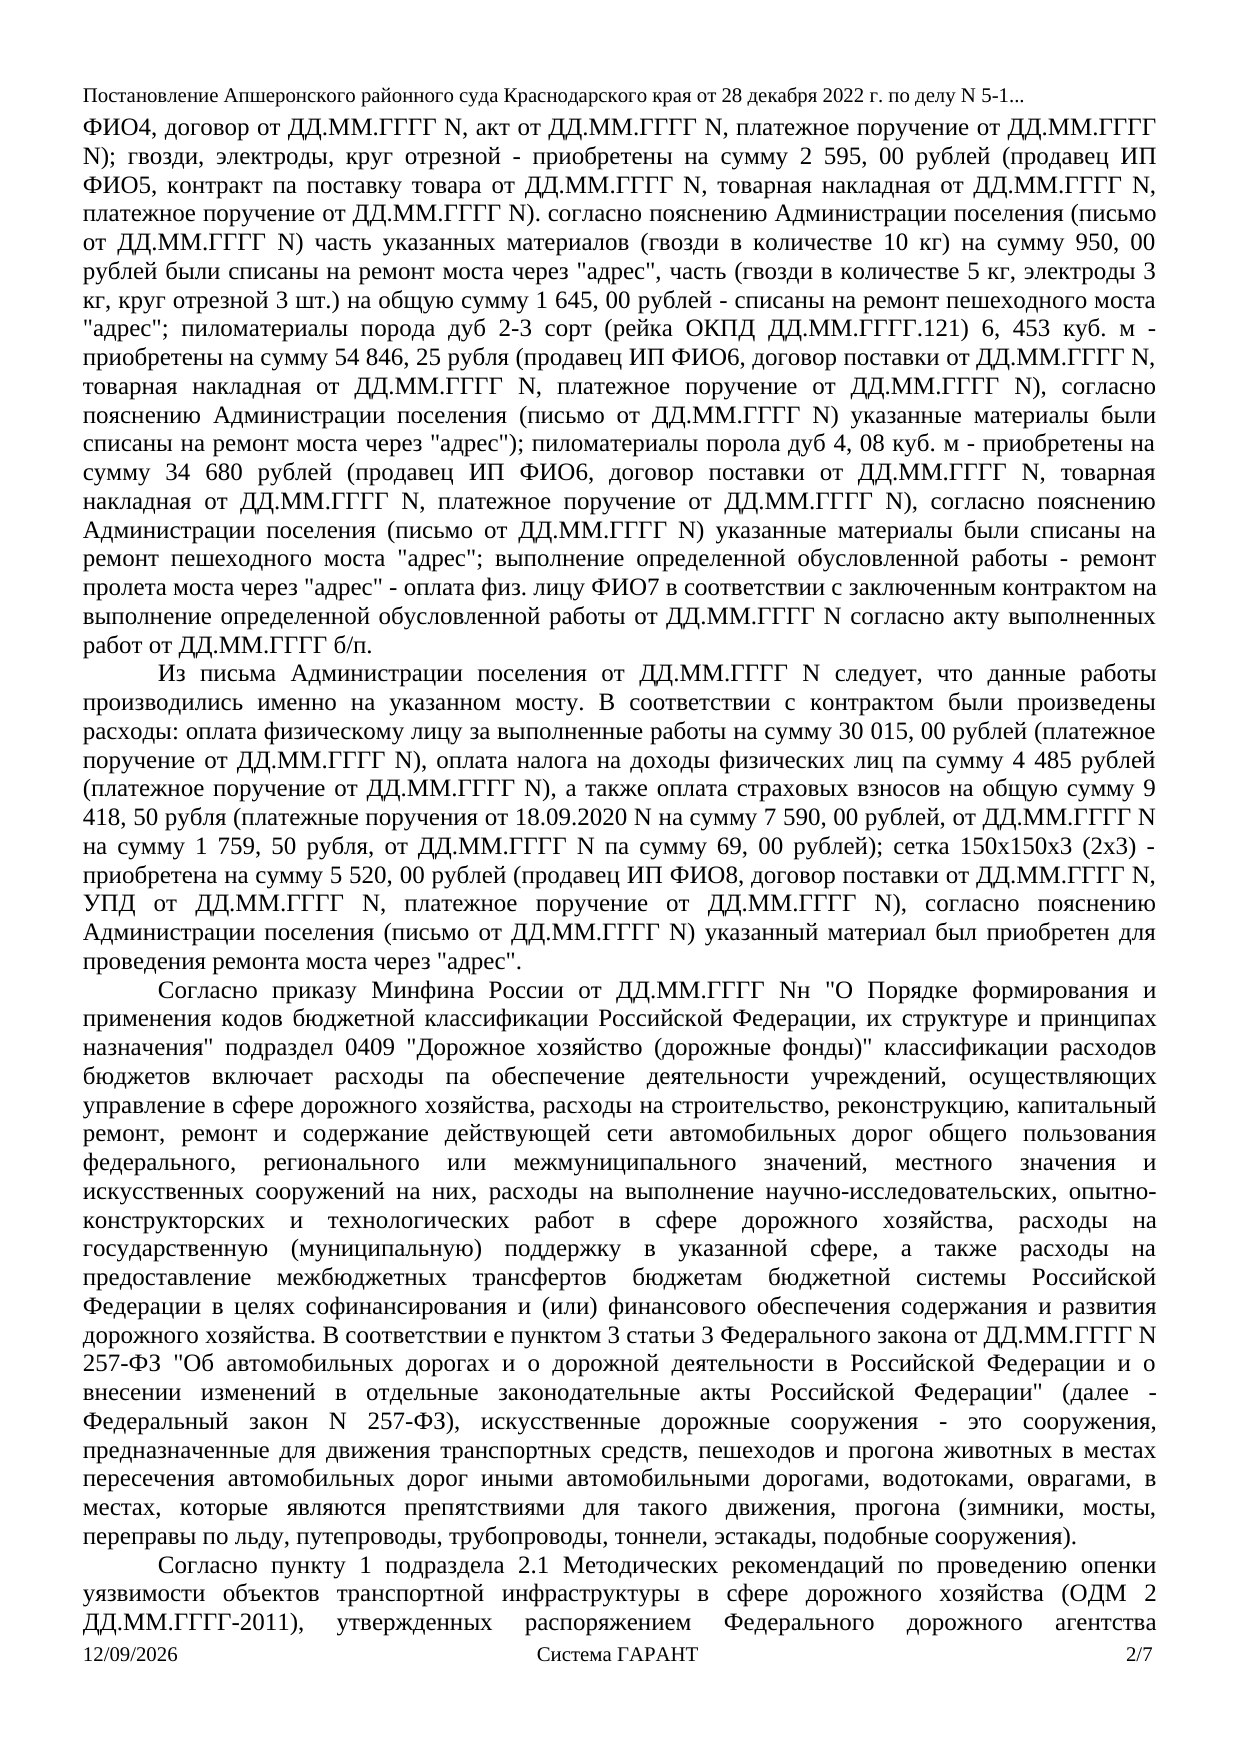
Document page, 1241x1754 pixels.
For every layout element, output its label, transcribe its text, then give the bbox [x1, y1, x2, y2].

text ФИО4, договор от ДД.ММ.ГГГГ N, акт от ДД.ММ.ГГГГ N, платежное поручение от ДД.ММ.ГГГГ N); гвозди, электроды, круг отрезной - приобретены на сумму 2 595, 00 рублей (продавец ИП ФИО5, контракт па поставку товара от ДД.ММ.ГГГГ N, товарная накладная от ДД.ММ.ГГГГ N, платежное поручение от ДД.ММ.ГГГГ N). согласно пояснению Администрации поселения (письмо от ДД.ММ.ГГГГ N) часть указанных материалов (гвозди в количестве 10 кг) на сумму 950, 00 рублей были списаны на ремонт моста через "адрес", часть (гвозди в количестве 5 кг, электроды 3 кг, круг отрезной 3 шт.) на общую сумму 1 645, 00 рублей - списаны на ремонт пешеходного моста "адрес"; пиломатериалы порода дуб 2-3 сорт (рейка ОКПД ДД.ММ.ГГГГ.121) 6, 453 куб. м - приобретены на сумму 54 846, 25 рубля (продавец ИП ФИО6, договор поставки от ДД.ММ.ГГГГ N, товарная накладная от ДД.ММ.ГГГГ N, платежное поручение от ДД.ММ.ГГГГ N), согласно пояснению Администрации поселения (письмо от ДД.ММ.ГГГГ N) указанные материалы были списаны на ремонт моста через "адрес"); пиломатериалы порола дуб 4, 08 куб. м - приобретены на сумму 34 680 рублей (продавец ИП ФИО6, договор поставки от ДД.ММ.ГГГГ N, товарная накладная от ДД.ММ.ГГГГ N, платежное поручение от ДД.ММ.ГГГГ N), согласно пояснению Администрации поселения (письмо от ДД.ММ.ГГГГ N) указанные материалы были списаны на ремонт пешеходного моста "адрес"; выполнение определенной обусловленной работы - ремонт пролета моста через "адрес" - оплата физ. лицу ФИО7 в соответствии с заключенным контрактом на выполнение определенной обусловленной работы от ДД.ММ.ГГГГ N согласно акту выполненных работ от ДД.ММ.ГГГГ б/п. [83, 112, 1157, 658]
text Согласно пункту 1 подраздела 2.1 Методических рекомендаций по проведению опенки уязвимости объектов транспортной инфраструктуры в сфере дорожного хозяйства (ОДМ 2 ДД.ММ.ГГГГ-2011), утвержденных распоряжением Федерального дорожного агентства [83, 1550, 1157, 1636]
text Из письма Администрации поселения от ДД.ММ.ГГГГ N следует, что данные работы производились именно на указанном мосту. В соответствии с контрактом были произведены расходы: оплата физическому лицу за выполненные работы на сумму 30 015, 00 рублей (платежное поручение от ДД.ММ.ГГГГ N), оплата налога на доходы физических лиц па сумму 4 485 рублей (платежное поручение от ДД.ММ.ГГГГ N), а также оплата страховых взносов на общую сумму 9 418, 50 рубля (платежные поручения от 18.09.2020 N на сумму 7 590, 00 рублей, от ДД.ММ.ГГГГ N на сумму 1 759, 50 рубля, от ДД.ММ.ГГГГ N па сумму 69, 00 рублей); сетка 150x150x3 (2x3) - приобретена на сумму 5 520, 00 рублей (продавец ИП ФИО8, договор поставки от ДД.ММ.ГГГГ N, УПД от ДД.ММ.ГГГГ N, платежное поручение от ДД.ММ.ГГГГ N), согласно пояснению Администрации поселения (письмо от ДД.ММ.ГГГГ N) указанный материал был приобретен для проведения ремонта моста через "адрес". [83, 658, 1157, 975]
text Согласно приказу Минфина России от ДД.ММ.ГГГГ Nн "О Порядке формирования и применения кодов бюджетной классификации Российской Федерации, их структуре и принципах назначения" подраздел 0409 "Дорожное хозяйство (дорожные фонды)" классификации расходов бюджетов включает расходы па обеспечение деятельности учреждений, осуществляющих управление в сфере дорожного хозяйства, расходы на строительство, реконструкцию, капитальный ремонт, ремонт и содержание действующей сети автомобильных дорог общего пользования федерального, регионального или межмуниципального значений, местного значения и искусственных сооружений на них, расходы на выполнение научно-исследовательских, опытно-конструкторских и технологических работ в сфере дорожного хозяйства, расходы на государственную (муниципальную) поддержку в указанной сфере, а также расходы на предоставление межбюджетных трансфертов бюджетам бюджетной системы Российской Федерации в целях софинансирования и (или) финансового обеспечения содержания и развития дорожного хозяйства. В соответствии е пунктом 3 статьи 3 Федерального закона от ДД.ММ.ГГГГ N 257-ФЗ "Об автомобильных дорогах и о дорожной деятельности в Российской Федерации и о внесении изменений в отдельные законодательные акты Российской Федерации" (далее - Федеральный закон N 257-ФЗ), искусственные дорожные сооружения - это сооружения, предназначенные для движения транспортных средств, пешеходов и прогона животных в местах пересечения автомобильных дорог иными автомобильными дорогами, водотоками, оврагами, в местах, которые являются препятствиями для такого движения, прогона (зимники, мосты, переправы по льду, путепроводы, трубопроводы, тоннели, эстакады, подобные сооружения). [83, 975, 1157, 1550]
